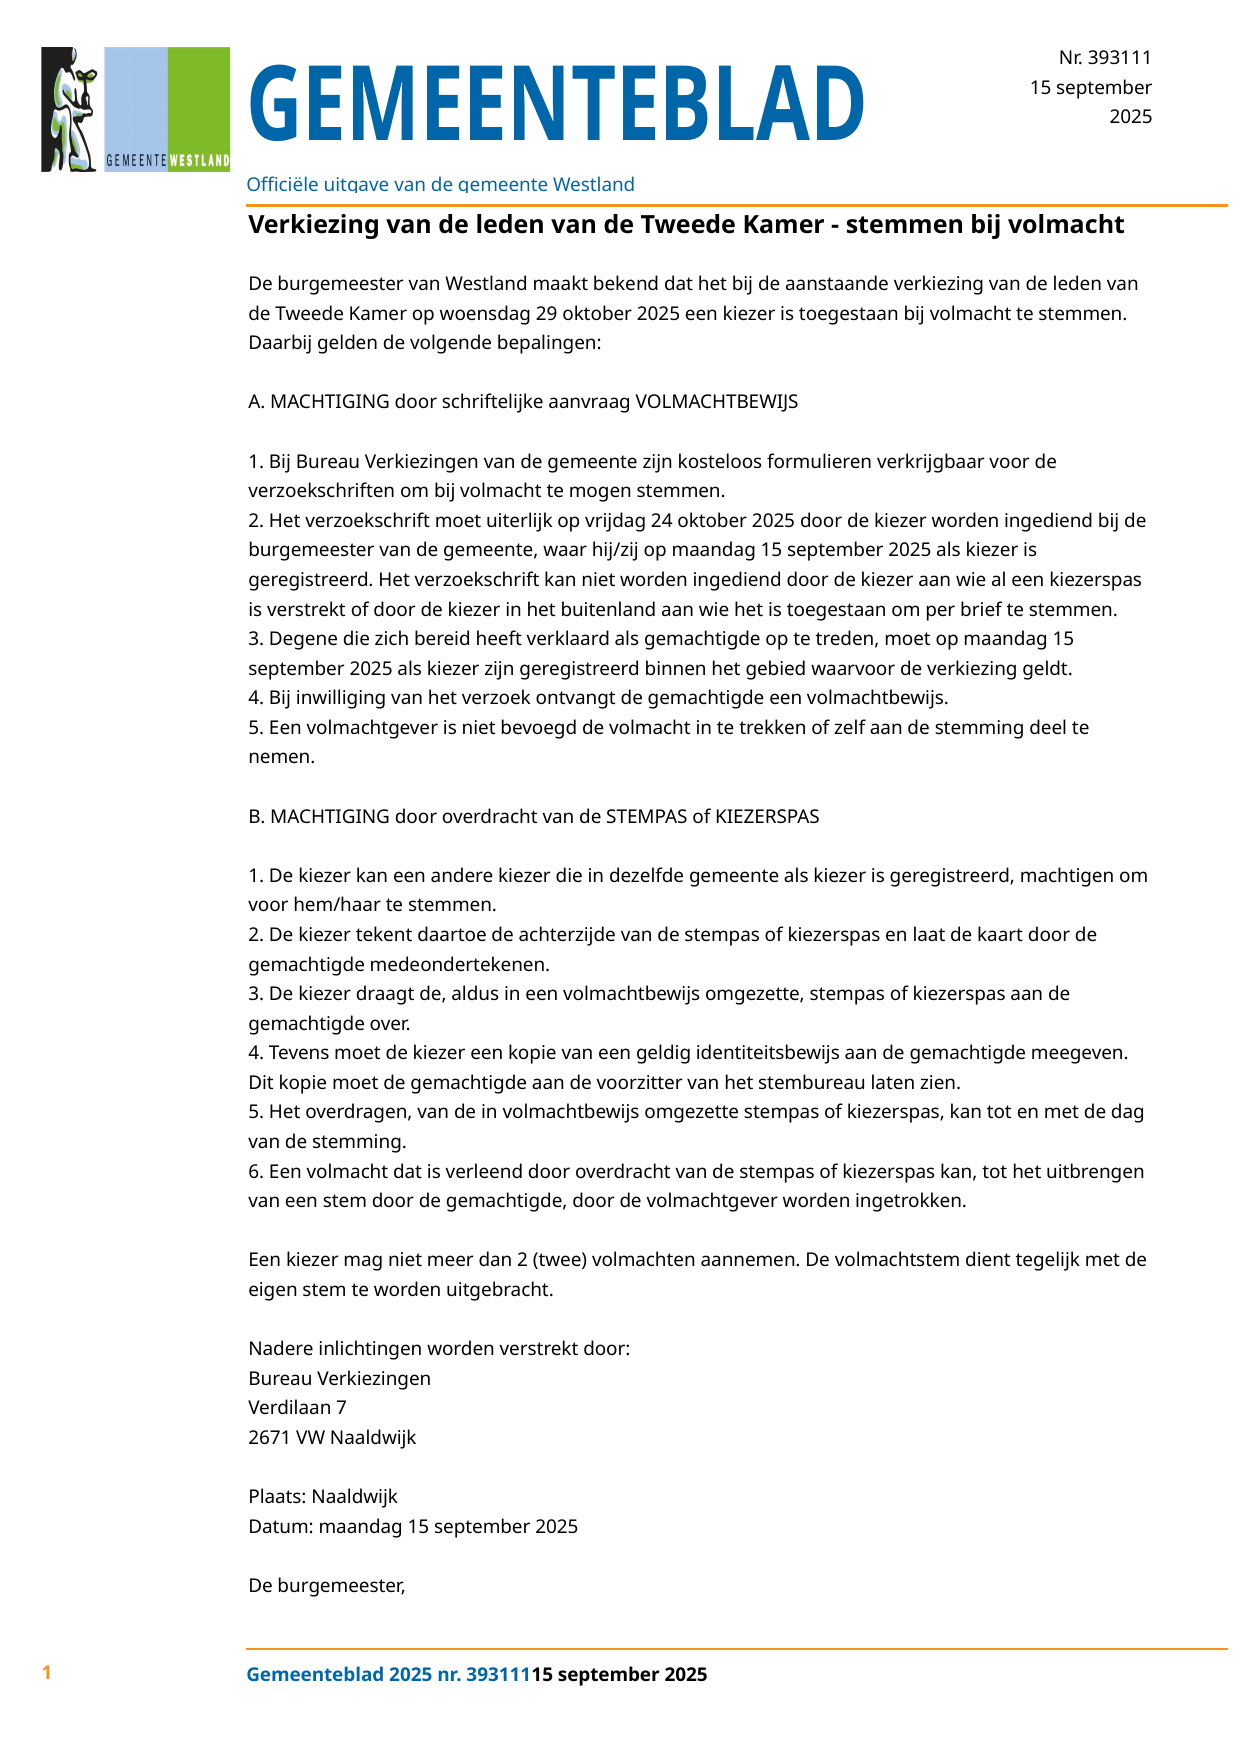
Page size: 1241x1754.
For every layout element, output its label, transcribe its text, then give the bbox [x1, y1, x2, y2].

text De burgemeester van Westland maakt bekend dat het bij de aanstaande verkiezing van de leden van de Tweede Kamer op woensdag 29 oktober 2025 een kiezer is toegestaan bij volmacht te stemmen. Daarbij gelden de volgende bepalingen: [248, 270, 1152, 355]
text Nadere inlichtingen worden verstrekt door: [248, 1335, 1152, 1361]
text De burgemeester, [248, 1572, 1152, 1598]
text 6. Een volmacht dat is verleend door overdracht van de stempas of kiezerspas kan, tot het uitbrengen van een stem door de gemachtigde, door de volmachtgever worden ingetrokken. [248, 1158, 1152, 1213]
text 1. Bij Bureau Verkiezingen van de gemeente zijn kosteloos formulieren verkrijgbaar voor de verzoekschriften om bij volmacht te mogen stemmen. [248, 448, 1152, 503]
text 2. De kiezer tekent daartoe de achterzijde van de stempas of kiezerspas en laat de kaart door de gemachtigde medeondertekenen. [248, 921, 1152, 976]
text 3. Degene die zich bereid heeft verklaard als gemachtigde op te treden, moet op maandag 15 september 2025 als kiezer zijn geregistreerd binnen het gebied waarvoor de verkiezing geldt. [248, 625, 1152, 681]
text B. MACHTIGING door overdracht van de STEMPAS of KIEZERSPAS [248, 803, 1152, 828]
picture [41, 47, 231, 172]
text A. MACHTIGING door schriftelijke aanvraag VOLMACHTBEWIJS [248, 389, 1152, 414]
text 2671 VW Naaldwijk [248, 1424, 1152, 1450]
text 3. De kiezer draagt de, aldus in een volmachtbewijs omgezette, stempas of kiezerspas aan de gemachtigde over. [248, 980, 1152, 1036]
text Datum: maandag 15 september 2025 [248, 1513, 1152, 1538]
text 2. Het verzoekschrift moet uiterlijk op vrijdag 24 oktober 2025 door de kiezer worden ingediend bij de burgemeester van de gemeente, waar hij/zij op maandag 15 september 2025 als kiezer is geregistreerd. Het verzoekschrift kan niet worden ingediend door de kiezer aan wie al een kiezerspas is verstrekt of door de kiezer in het buitenland aan wie het is toegestaan om per brief te stemmen. [248, 507, 1152, 621]
text 5. Het overdragen, van de in volmachtbewijs omgezette stempas of kiezerspas, kan tot en met de dag van de stemming. [248, 1099, 1152, 1154]
text Bureau Verkiezingen [248, 1365, 1152, 1391]
text 1. De kiezer kan een andere kiezer die in dezelfde gemeente als kiezer is geregistreerd, machtigen om voor hem/haar te stemmen. [248, 862, 1152, 917]
text Plaats: Naaldwijk [248, 1483, 1152, 1509]
text 4. Tevens moet de kiezer een kopie van een geldig identiteitsbewijs aan de gemachtigde meegeven. Dit kopie moet de gemachtigde aan de voorzitter van het stembureau laten zien. [248, 1039, 1152, 1095]
text 4. Bij inwilliging van het verzoek ontvangt de gemachtigde een volmachtbewijs. [248, 684, 1152, 710]
text Verdilaan 7 [248, 1394, 1152, 1420]
text Verkiezing van de leden van de Tweede Kamer - stemmen bij volmacht [248, 207, 1152, 241]
text 5. Een volmachtgever is niet bevoegd de volmacht in te trekken of zelf aan de stemming deel te nemen. [248, 714, 1152, 769]
text Een kiezer mag niet meer dan 2 (twee) volmachten aannemen. De volmachtstem dient tegelijk met de eigen stem te worden uitgebracht. [248, 1247, 1152, 1302]
